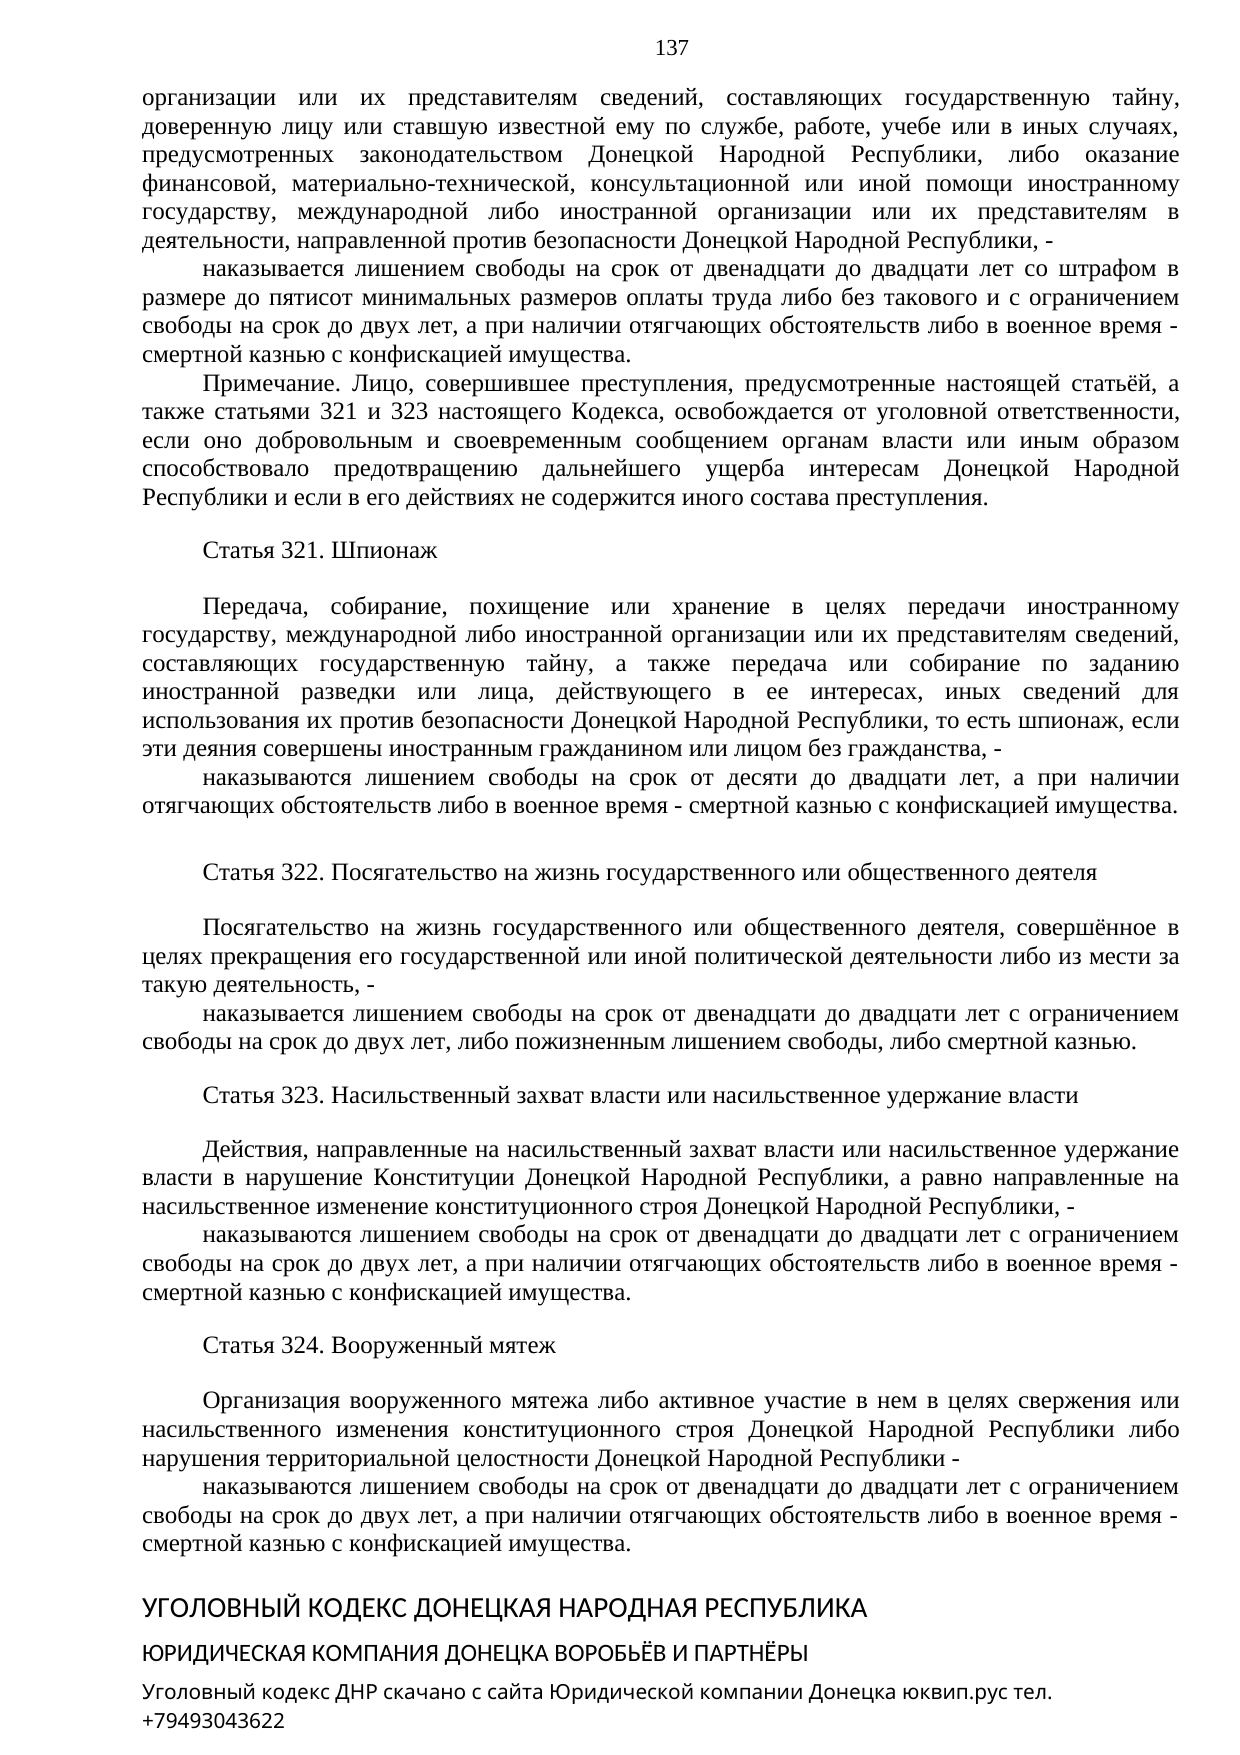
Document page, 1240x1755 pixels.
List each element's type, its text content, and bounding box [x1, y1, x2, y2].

text наказывается лишением свободы на срок от двенадцати до двадцати лет со штрафом в размере до пятисот минимальных размеров оплаты труда либо без такового и с ограничением свободы на срок до двух лет, а при наличии отягчающих обстоятельств либо в военное время - смертной казнью с конфискацией имущества. [142, 254, 1181, 368]
text Статья 321. Шпионаж [142, 539, 1181, 564]
text Действия, направленные на насильственный захват власти или насильственное удержание власти в нарушение Конституции Донецкой Народной Республики, а равно направленные на насильственное изменение конституционного строя Донецкой Народной Республики, - [142, 1134, 1181, 1220]
text наказываются лишением свободы на срок от двенадцати до двадцати лет с ограничением свободы на срок до двух лет, а при наличии отягчающих обстоятельств либо в военное время - смертной казнью с конфискацией имущества. [142, 1220, 1181, 1306]
text наказываются лишением свободы на срок от десяти до двадцати лет, а при наличии отягчающих обстоятельств либо в военное время - смертной казнью с конфискацией имущества. [142, 763, 1181, 820]
text Юридическая компания Донецка ВОРОбьёв и партнёры [142, 1637, 1181, 1668]
text организации или их представителям сведений, составляющих государственную тайну, доверенную лицу или ставшую известной ему по службе, работе, учебе или в иных случаях, предусмотренных законодательством Донецкой Народной Республики, либо оказание финансовой, материально-технической, консультационной или иной помощи иностранному государству, международной либо иностранной организации или их представителям в деятельности, направленной против безопасности Донецкой Народной Республики, - [142, 83, 1181, 254]
text Уголовный кодекс Донецкая народная республика [142, 1589, 1181, 1625]
text наказывается лишением свободы на срок от двенадцати до двадцати лет с ограничением свободы на срок до двух лет, либо пожизненным лишением свободы, либо смертной казнью. [142, 998, 1181, 1055]
text Статья 322. Посягательство на жизнь государственного или общественного деятеля [142, 860, 1181, 885]
text Передача, собирание, похищение или хранение в целях передачи иностранному государству, международной либо иностранной организации или их представителям сведений, составляющих государственную тайну, а также передача или собирание по заданию иностранной разведки или лица, действующего в ее интересах, иных сведений для использования их против безопасности Донецкой Народной Республики, то есть шпионаж, если эти деяния совершены иностранным гражданином или лицом без гражданства, - [142, 591, 1181, 763]
text Статья 324. Вооруженный мятеж [142, 1333, 1181, 1358]
text Статья 323. Насильственный захват власти или насильственное удержание власти [142, 1083, 1181, 1108]
text Примечание. Лицо, совершившее преступления, предусмотренные настоящей статьёй, а также статьями 321 и 323 настоящего Кодекса, освобождается от уголовной ответственности, если оно добровольным и своевременным сообщением органам власти или иным образом способствовало предотвращению дальнейшего ущерба интересам Донецкой Народной Республики и если в его действиях не содержится иного состава преступления. [142, 368, 1181, 511]
text Посягательство на жизнь государственного или общественного деятеля, совершённое в целях прекращения его государственной или иной политической деятельности либо из мести за такую деятельность, - [142, 913, 1181, 998]
text Организация вооруженного мятежа либо активное участие в нем в целях свержения или насильственного изменения конституционного строя Донецкой Народной Республики либо нарушения территориальной целостности Донецкой Народной Республики - [142, 1386, 1181, 1472]
text наказываются лишением свободы на срок от двенадцати до двадцати лет с ограничением свободы на срок до двух лет, а при наличии отягчающих обстоятельств либо в военное время - смертной казнью с конфискацией имущества. [142, 1472, 1181, 1557]
